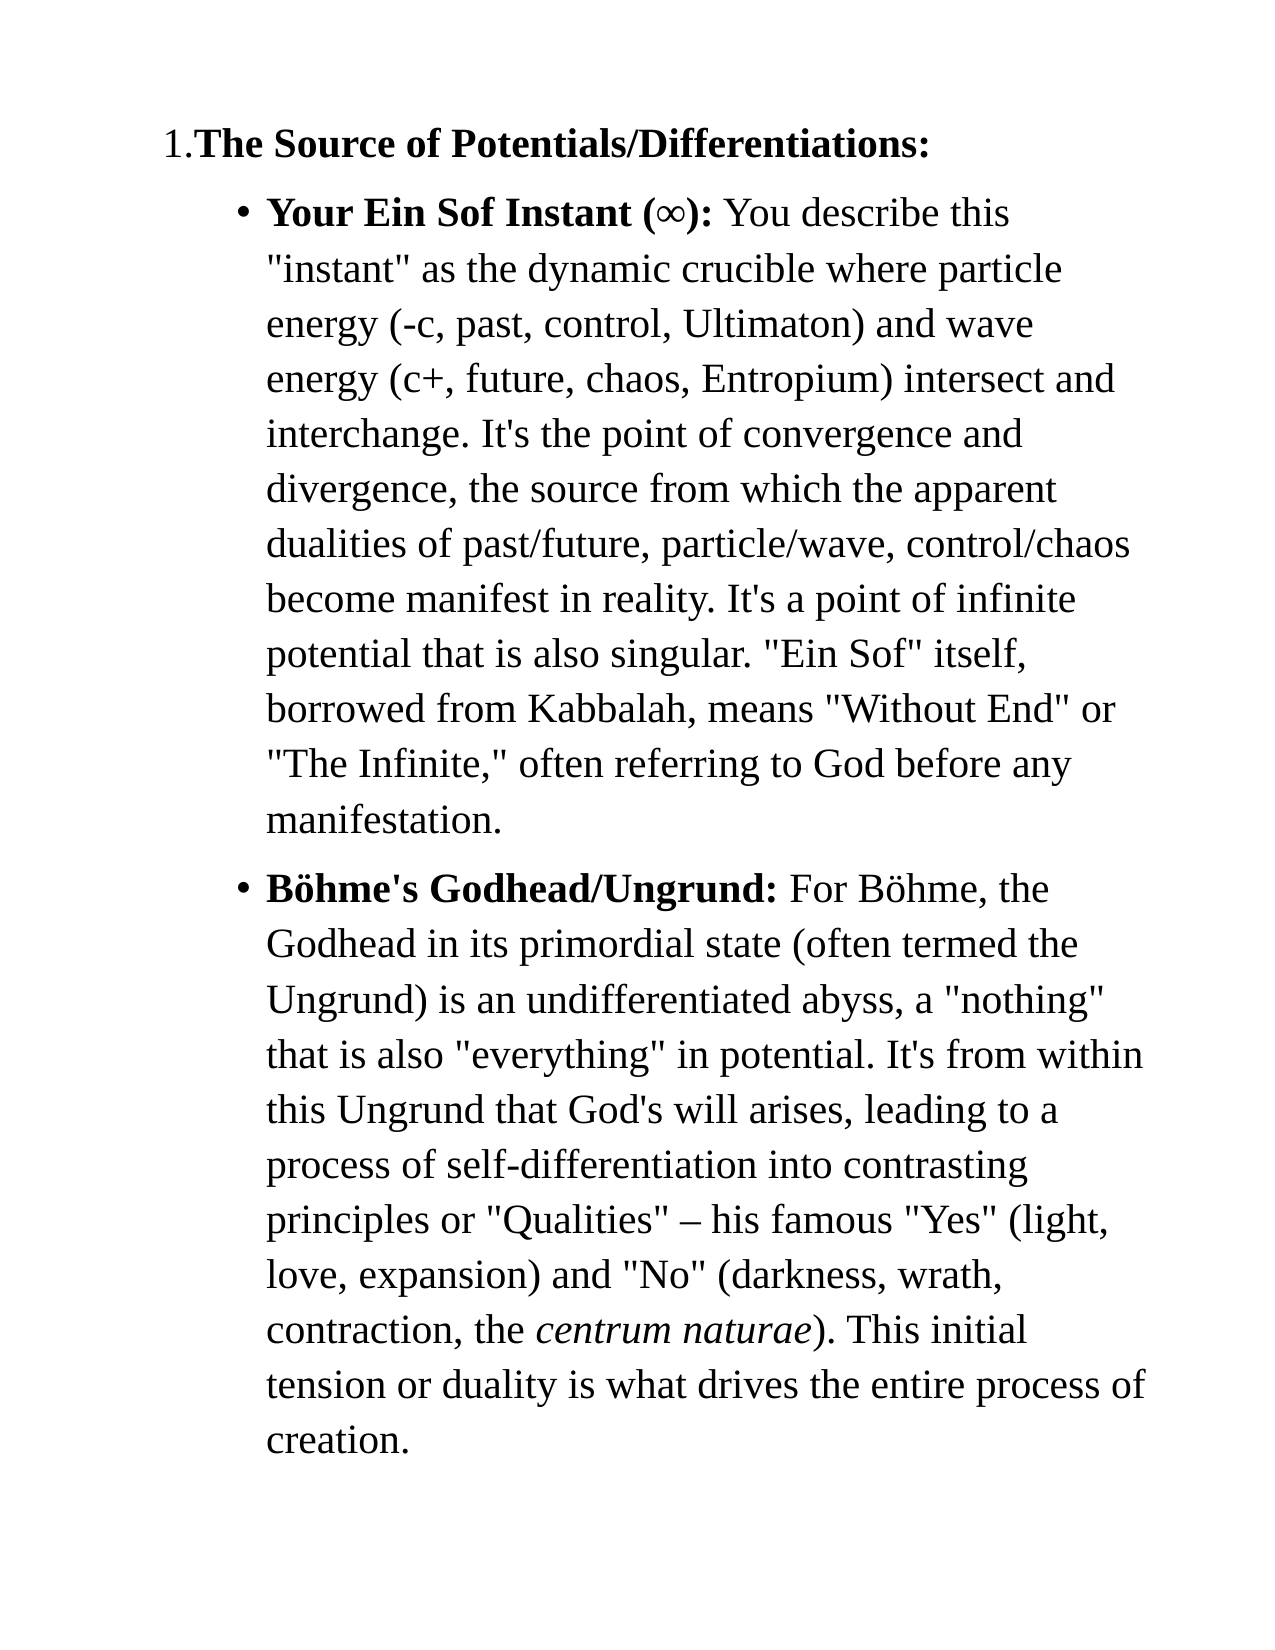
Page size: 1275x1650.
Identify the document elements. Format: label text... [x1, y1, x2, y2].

list Your Ein Sof Instant (∞): You describe this "instant" as the dynamic crucible where particle energy (-c, past, control, Ultimaton) and wave energy (c+, future, chaos, Entropium) intersect and interchange. It's the point of convergence and divergence, the source from which the apparent dualities of past/future, particle/wave, control/chaos become manifest in reality. It's a point of infinite potential that is also singular. "Ein Sof" itself, borrowed from Kabbalah, means "Without End" or "The Infinite," often referring to God before any manifestation. [236, 188, 1157, 842]
list The Source of Potentials/Differentiations: [162, 118, 1157, 166]
list Böhme's Godhead/Ungrund: For Böhme, the Godhead in its primordial state (often termed the Ungrund) is an undifferentiated abyss, a "nothing" that is also "everything" in potential. It's from within this Ungrund that God's will arises, leading to a process of self-differentiation into contrasting principles or "Qualities" – his famous "Yes" (light, love, expansion) and "No" (darkness, wrath, contraction, the centrum naturae). This initial tension or duality is what drives the entire process of creation. [236, 864, 1157, 1463]
